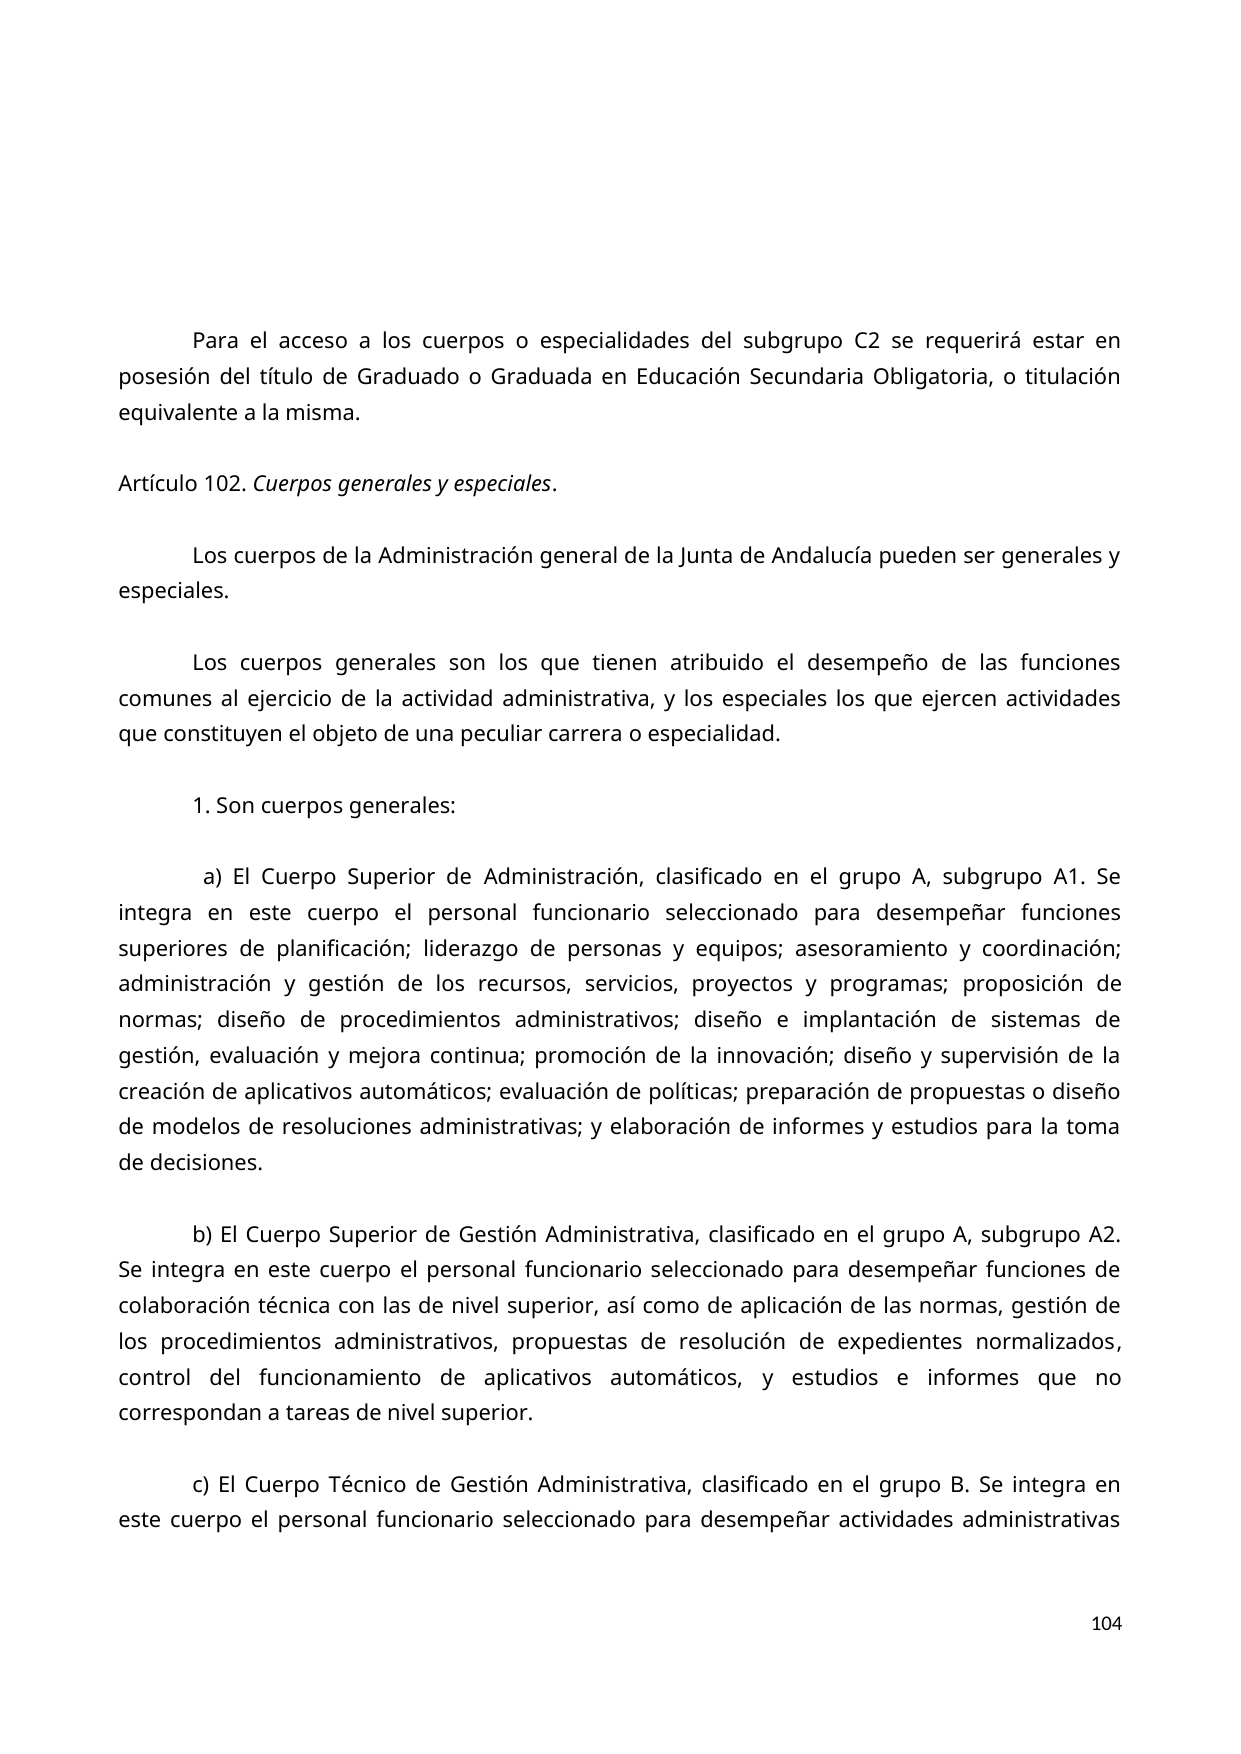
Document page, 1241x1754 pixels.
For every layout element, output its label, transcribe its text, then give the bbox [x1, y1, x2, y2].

text 1. Son cuerpos generales: [118, 790, 1122, 819]
text Para el acceso a los cuerpos o especialidades del subgrupo C2 se requerirá estar en posesión del título de Graduado o Graduada en Educación Secundaria Obligatoria, o titulación equivalente a la misma. [118, 325, 1122, 427]
text Los cuerpos generales son los que tienen atribuido el desempeño de las funciones comunes al ejercicio de la actividad administrativa, y los especiales los que ejercen actividades que constituyen el objeto de una peculiar carrera o especialidad. [118, 647, 1122, 748]
text Los cuerpos de la Administración general de la Junta de Andalucía pueden ser generales y especiales. [118, 540, 1122, 605]
text Artículo 102. Cuerpos generales y especiales. [118, 468, 1122, 498]
text a) El Cuerpo Superior de Administración, clasificado en el grupo A, subgrupo A1. Se integra en este cuerpo el personal funcionario seleccionado para desempeñar funciones superiores de planificación; liderazgo de personas y equipos; asesoramiento y coordinación; administración y gestión de los recursos, servicios, proyectos y programas; proposición de normas; diseño de procedimientos administrativos; diseño e implantación de sistemas de gestión, evaluación y mejora continua; promoción de la innovación; diseño y supervisión de la creación de aplicativos automáticos; evaluación de políticas; preparación de propuestas o diseño de modelos de resoluciones administrativas; y elaboración de informes y estudios para la toma de decisiones. [118, 861, 1122, 1177]
text c) El Cuerpo Técnico de Gestión Administrativa, clasificado en el grupo B. Se integra en este cuerpo el personal funcionario seleccionado para desempeñar actividades administrativas [118, 1469, 1122, 1534]
text b) El Cuerpo Superior de Gestión Administrativa, clasificado en el grupo A, subgrupo A2. Se integra en este cuerpo el personal funcionario seleccionado para desempeñar funciones de colaboración técnica con las de nivel superior, así como de aplicación de las normas, gestión de los procedimientos administrativos, propuestas de resolución de expedientes normalizados, control del funcionamiento de aplicativos automáticos, y estudios e informes que no correspondan a tareas de nivel superior. [118, 1218, 1122, 1427]
